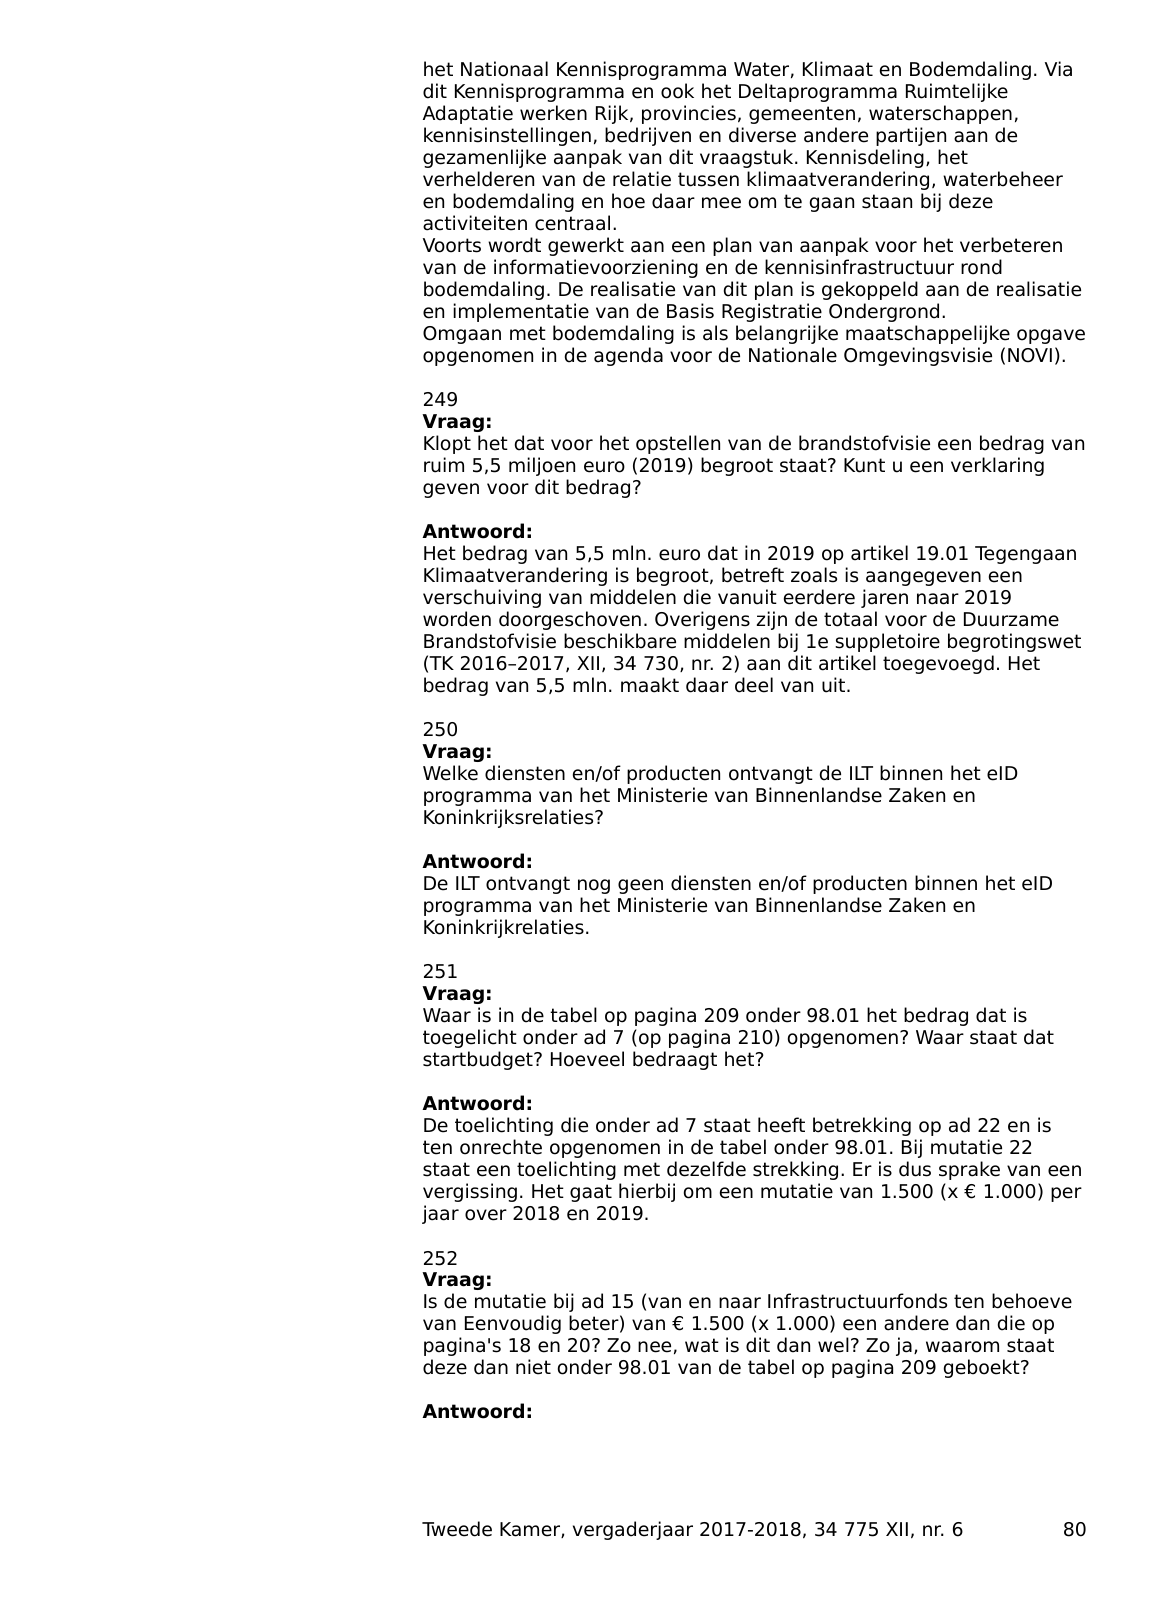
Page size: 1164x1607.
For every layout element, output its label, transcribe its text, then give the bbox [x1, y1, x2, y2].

text De ILT ontvangt nog geen diensten en/of producten binnen het eID programma van het Ministerie van Binnenlandse Zaken en Koninkrijkrelaties. [422, 873, 1087, 939]
text Antwoord: [422, 1093, 1087, 1115]
text Waar is in de tabel op pagina 209 onder 98.01 het bedrag dat is toegelicht onder ad 7 (op pagina 210) opgenomen? Waar staat dat startbudget? Hoeveel bedraagt het? [422, 1005, 1087, 1071]
text Antwoord: [422, 521, 1087, 543]
text Antwoord: [422, 1401, 1087, 1423]
text Is de mutatie bij ad 15 (van en naar Infrastructuurfonds ten behoeve van Eenvoudig beter) van € 1.500 (x 1.000) een andere dan die op pagina's 18 en 20? Zo nee, wat is dit dan wel? Zo ja, waarom staat deze dan niet onder 98.01 van de tabel op pagina 209 geboekt? [422, 1291, 1087, 1379]
text Omgaan met bodemdaling is als belangrijke maatschappelijke opgave opgenomen in de agenda voor de Nationale Omgevingsvisie (NOVI). [422, 323, 1087, 367]
text De toelichting die onder ad 7 staat heeft betrekking op ad 22 en is ten onrechte opgenomen in de tabel onder 98.01. Bij mutatie 22 staat een toelichting met dezelfde strekking. Er is dus sprake van een vergissing. Het gaat hierbij om een mutatie van 1.500 (x € 1.000) per jaar over 2018 en 2019. [422, 1115, 1087, 1225]
text Antwoord: [422, 851, 1087, 873]
text 250 [422, 719, 1087, 741]
text Het bedrag van 5,5 mln. euro dat in 2019 op artikel 19.01 Tegengaan Klimaatverandering is begroot, betreft zoals is aangegeven een verschuiving van middelen die vanuit eerdere jaren naar 2019 worden doorgeschoven. Overigens zijn de totaal voor de Duurzame Brandstofvisie beschikbare middelen bij 1e suppletoire begrotingswet (TK 2016–2017, XII, 34 730, nr. 2) aan dit artikel toegevoegd. Het bedrag van 5,5 mln. maakt daar deel van uit. [422, 543, 1087, 697]
text Vraag: [422, 983, 1087, 1005]
text 252 [422, 1247, 1087, 1269]
text 249 [422, 389, 1087, 411]
text Vraag: [422, 741, 1087, 763]
text Vraag: [422, 411, 1087, 433]
text Vraag: [422, 1269, 1087, 1291]
text 251 [422, 961, 1087, 983]
text Klopt het dat voor het opstellen van de brandstofvisie een bedrag van ruim 5,5 miljoen euro (2019) begroot staat? Kunt u een verklaring geven voor dit bedrag? [422, 433, 1087, 499]
text Welke diensten en/of producten ontvangt de ILT binnen het eID programma van het Ministerie van Binnenlandse Zaken en Koninkrijksrelaties? [422, 763, 1087, 829]
text het Nationaal Kennisprogramma Water, Klimaat en Bodemdaling. Via dit Kennisprogramma en ook het Deltaprogramma Ruimtelijke Adaptatie werken Rijk, provincies, gemeenten, waterschappen, kennisinstellingen, bedrijven en diverse andere partijen aan de gezamenlijke aanpak van dit vraagstuk. Kennisdeling, het verhelderen van de relatie tussen klimaatverandering, waterbeheer en bodemdaling en hoe daar mee om te gaan staan bij deze activiteiten centraal. [422, 59, 1087, 235]
text Voorts wordt gewerkt aan een plan van aanpak voor het verbeteren van de informatievoorziening en de kennisinfrastructuur rond bodemdaling. De realisatie van dit plan is gekoppeld aan de realisatie en implementatie van de Basis Registratie Ondergrond. [422, 235, 1087, 323]
